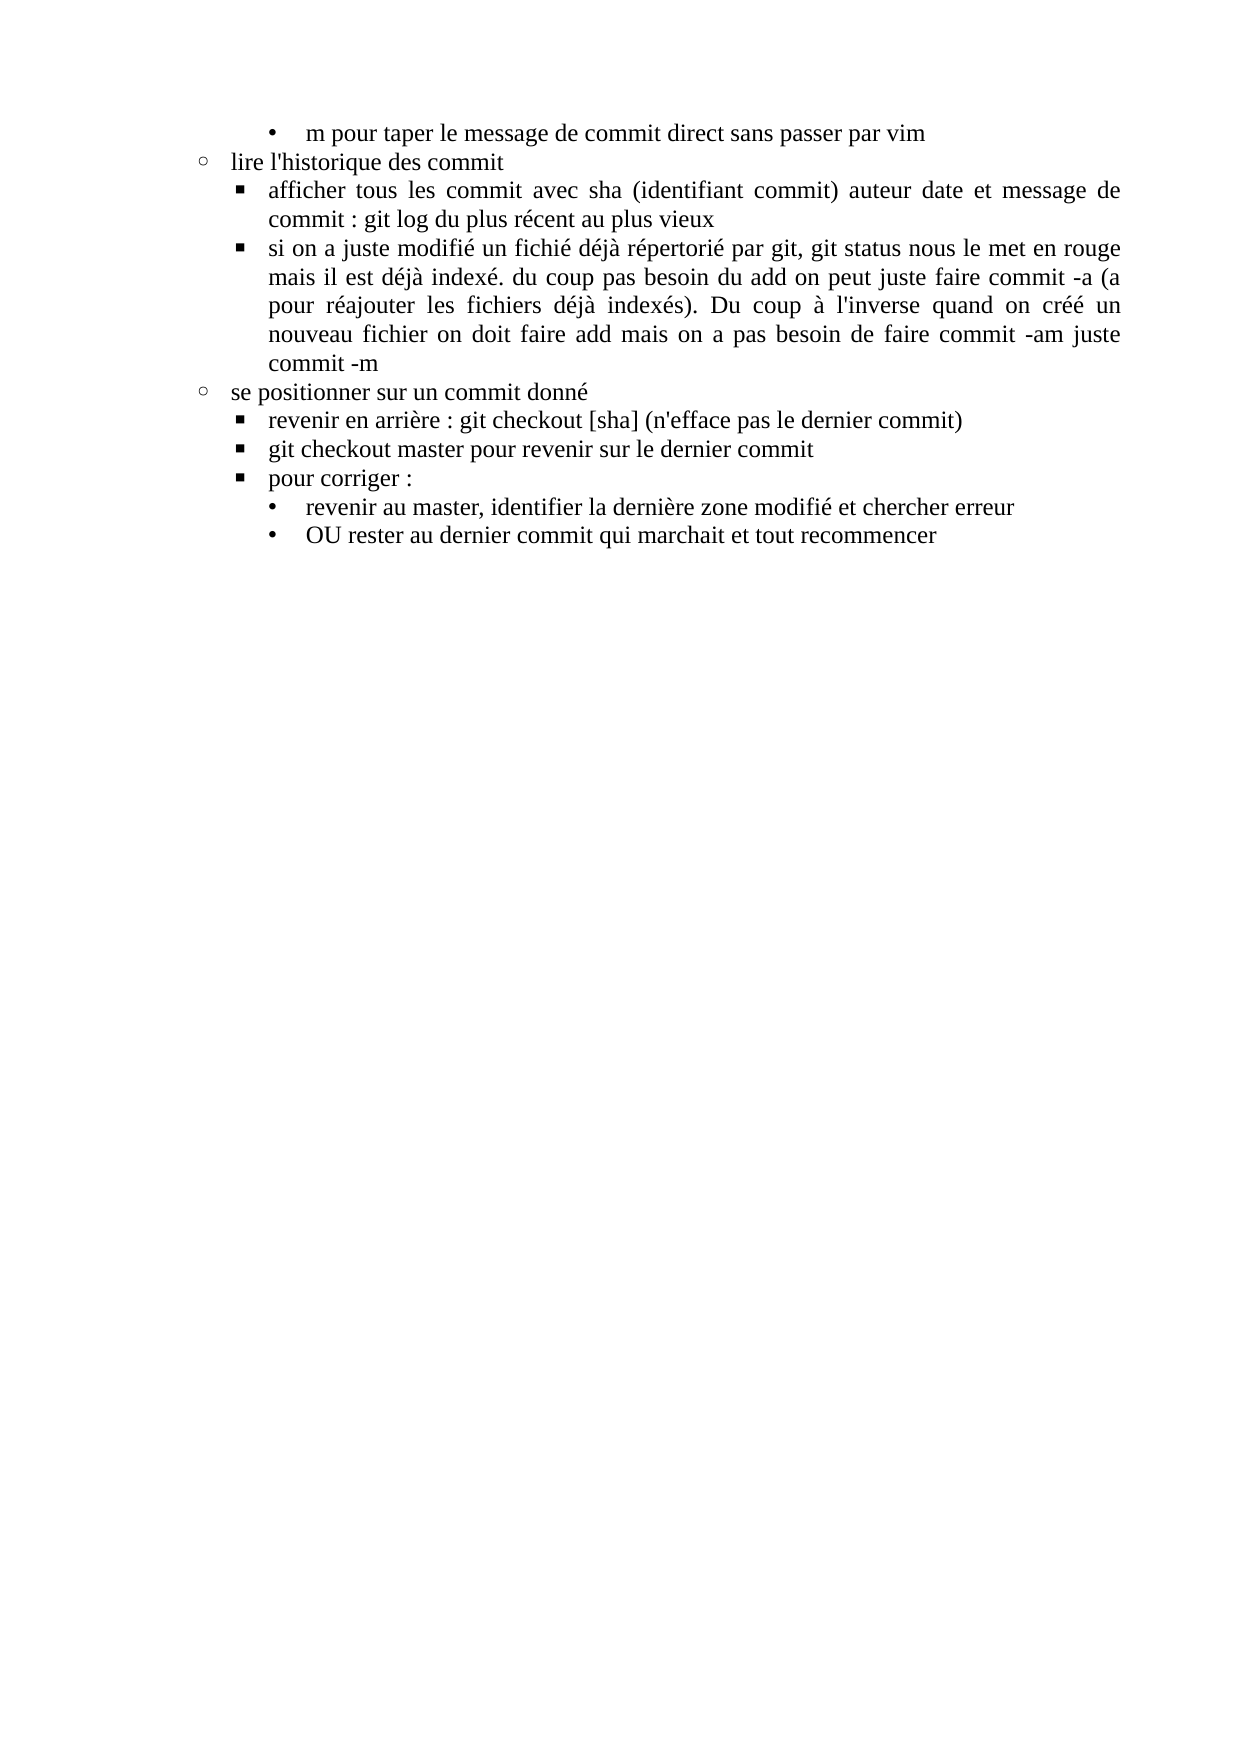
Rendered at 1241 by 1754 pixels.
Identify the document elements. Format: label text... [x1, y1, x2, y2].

list lire l'historique des commit [193, 147, 1122, 176]
list pour corriger : [231, 463, 1122, 492]
list se positionner sur un commit donné [193, 377, 1122, 406]
list revenir en arrière : git checkout [sha] (n'efface pas le dernier commit) [231, 406, 1122, 434]
list git checkout master pour revenir sur le dernier commit [231, 434, 1122, 463]
list revenir au master, identifier la dernière zone modifié et chercher erreur [268, 492, 1122, 521]
list OU rester au dernier commit qui marchait et tout recommencer [268, 521, 1122, 549]
list afficher tous les commit avec sha (identifiant commit) auteur date et message de commit : git log du plus récent au plus vieux [231, 176, 1122, 233]
list m pour taper le message de commit direct sans passer par vim [268, 118, 1122, 147]
list si on a juste modifié un fichié déjà répertorié par git, git status nous le met en rouge mais il est déjà indexé. du coup pas besoin du add on peut juste faire commit -a (a pour réajouter les fichiers déjà indexés). Du coup à l'inverse quand on créé un nouveau fichier on doit faire add mais on a pas besoin de faire commit -am juste commit -m [231, 233, 1122, 377]
